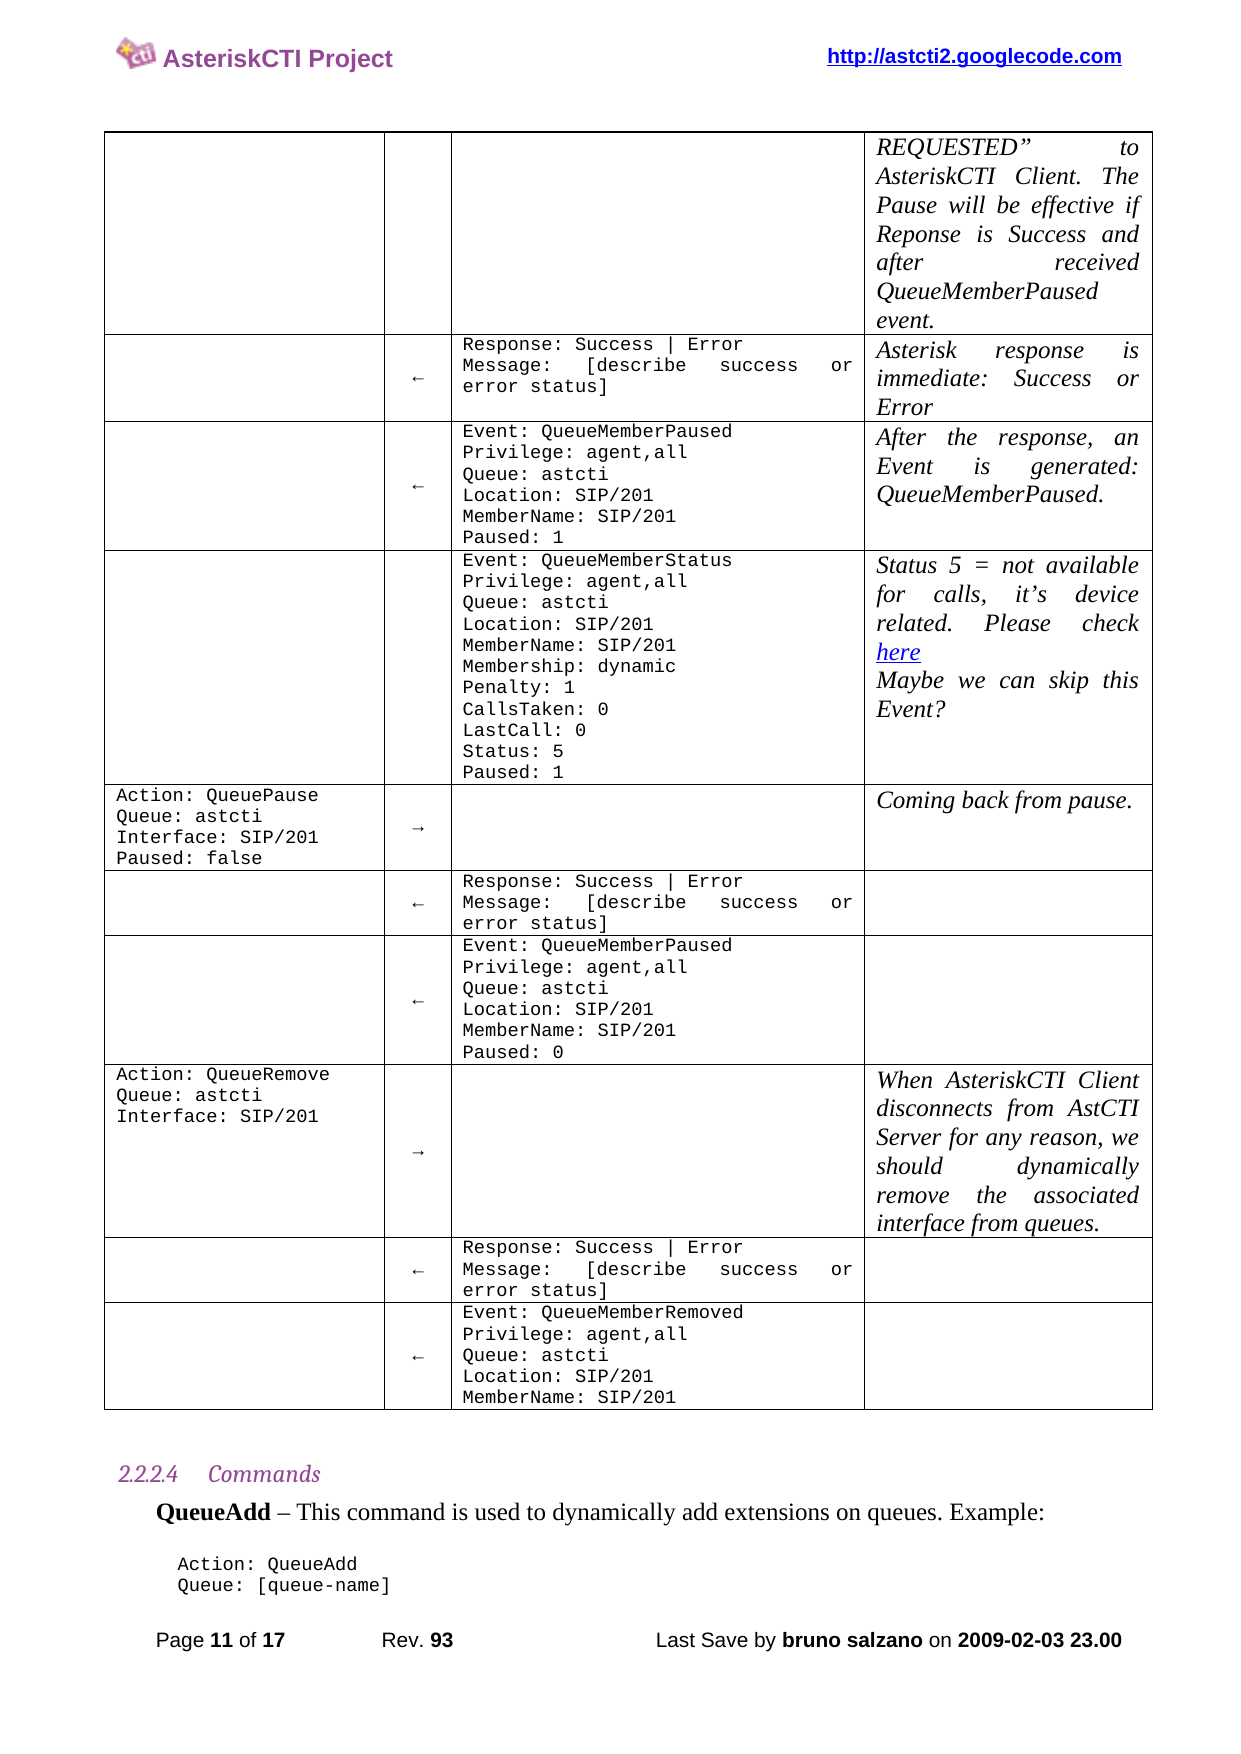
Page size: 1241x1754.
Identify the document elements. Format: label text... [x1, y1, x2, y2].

table_cell ← [385, 422, 451, 549]
table_cell Event: QueueMemberRemoved Privilege: agent,all Queue: astcti Location: SIP/201 MemberName: SIP/201 [452, 1303, 864, 1409]
table_cell Response: Success | Error Message: [describe success or error status] [452, 1238, 864, 1302]
table_cell REQUESTED” to AsteriskCTI Client. The Pause will be effective if Reponse is Success and after received QueueMemberPaused event. [865, 133, 1152, 334]
table_cell ← [385, 1238, 451, 1302]
table_cell Action: QueuePause Queue: astcti Interface: SIP/201 Paused: false [105, 785, 384, 870]
table_cell ← [385, 871, 451, 935]
table_cell [385, 551, 451, 784]
table_cell Event: QueueMemberStatus Privilege: agent,all Queue: astcti Location: SIP/201 MemberName: SIP/201 Membership: dynamic Penalty: 1 CallsTaken: 0 LastCall: 0 Status: 5 Paused: 1 [452, 551, 864, 784]
table_cell [865, 1238, 1152, 1302]
table_cell Event: QueueMemberPaused Privilege: agent,all Queue: astcti Location: SIP/201 MemberName: SIP/201 Paused: 0 [452, 936, 864, 1064]
table_cell [865, 1303, 1152, 1409]
text Action: QueueAdd [177, 1554, 1122, 1576]
table_cell → [385, 1065, 451, 1237]
table_cell [105, 936, 384, 1064]
table_cell Status 5 = not available for calls, it’s device related. Please check here Maybe we can skip this Event? [865, 551, 1152, 784]
table_cell [865, 871, 1152, 935]
table_cell After the response, an Event is generated: QueueMemberPaused. [865, 422, 1152, 549]
table_cell ← [385, 936, 451, 1064]
table_cell [105, 551, 384, 784]
table_cell Event: QueueMemberPaused Privilege: agent,all Queue: astcti Location: SIP/201 MemberName: SIP/201 Paused: 1 [452, 422, 864, 549]
table_cell Coming back from pause. [865, 785, 1152, 870]
table_cell When AsteriskCTI Client disconnects from AstCTI Server for any reason, we should dynamically remove the associated interface from queues. [865, 1065, 1152, 1237]
table_cell [105, 422, 384, 549]
subtitle Commands [118, 1460, 1122, 1489]
table_cell Action: QueueRemove Queue: astcti Interface: SIP/201 [105, 1065, 384, 1237]
table_cell ← [385, 335, 451, 421]
table_cell Response: Success | Error Message: [describe success or error status] [452, 335, 864, 421]
table_cell Asterisk response is immediate: Success or Error [865, 335, 1152, 421]
table_cell [452, 133, 864, 334]
table_cell [105, 1238, 384, 1302]
table_cell [865, 936, 1152, 1064]
table_cell [385, 133, 451, 334]
table_cell ← [385, 1303, 451, 1409]
picture [116, 34, 157, 74]
text Queue: [queue-name] [177, 1576, 1122, 1597]
table_cell [105, 133, 384, 334]
table_cell [105, 335, 384, 421]
table_cell → [385, 785, 451, 870]
table_cell [105, 1303, 384, 1409]
table_cell [452, 785, 864, 870]
text QueueAdd – This command is used to dynamically add extensions on queues. Example: [118, 1497, 1122, 1526]
table_cell [452, 1065, 864, 1237]
table_cell [105, 871, 384, 935]
table_cell Response: Success | Error Message: [describe success or error status] [452, 871, 864, 935]
